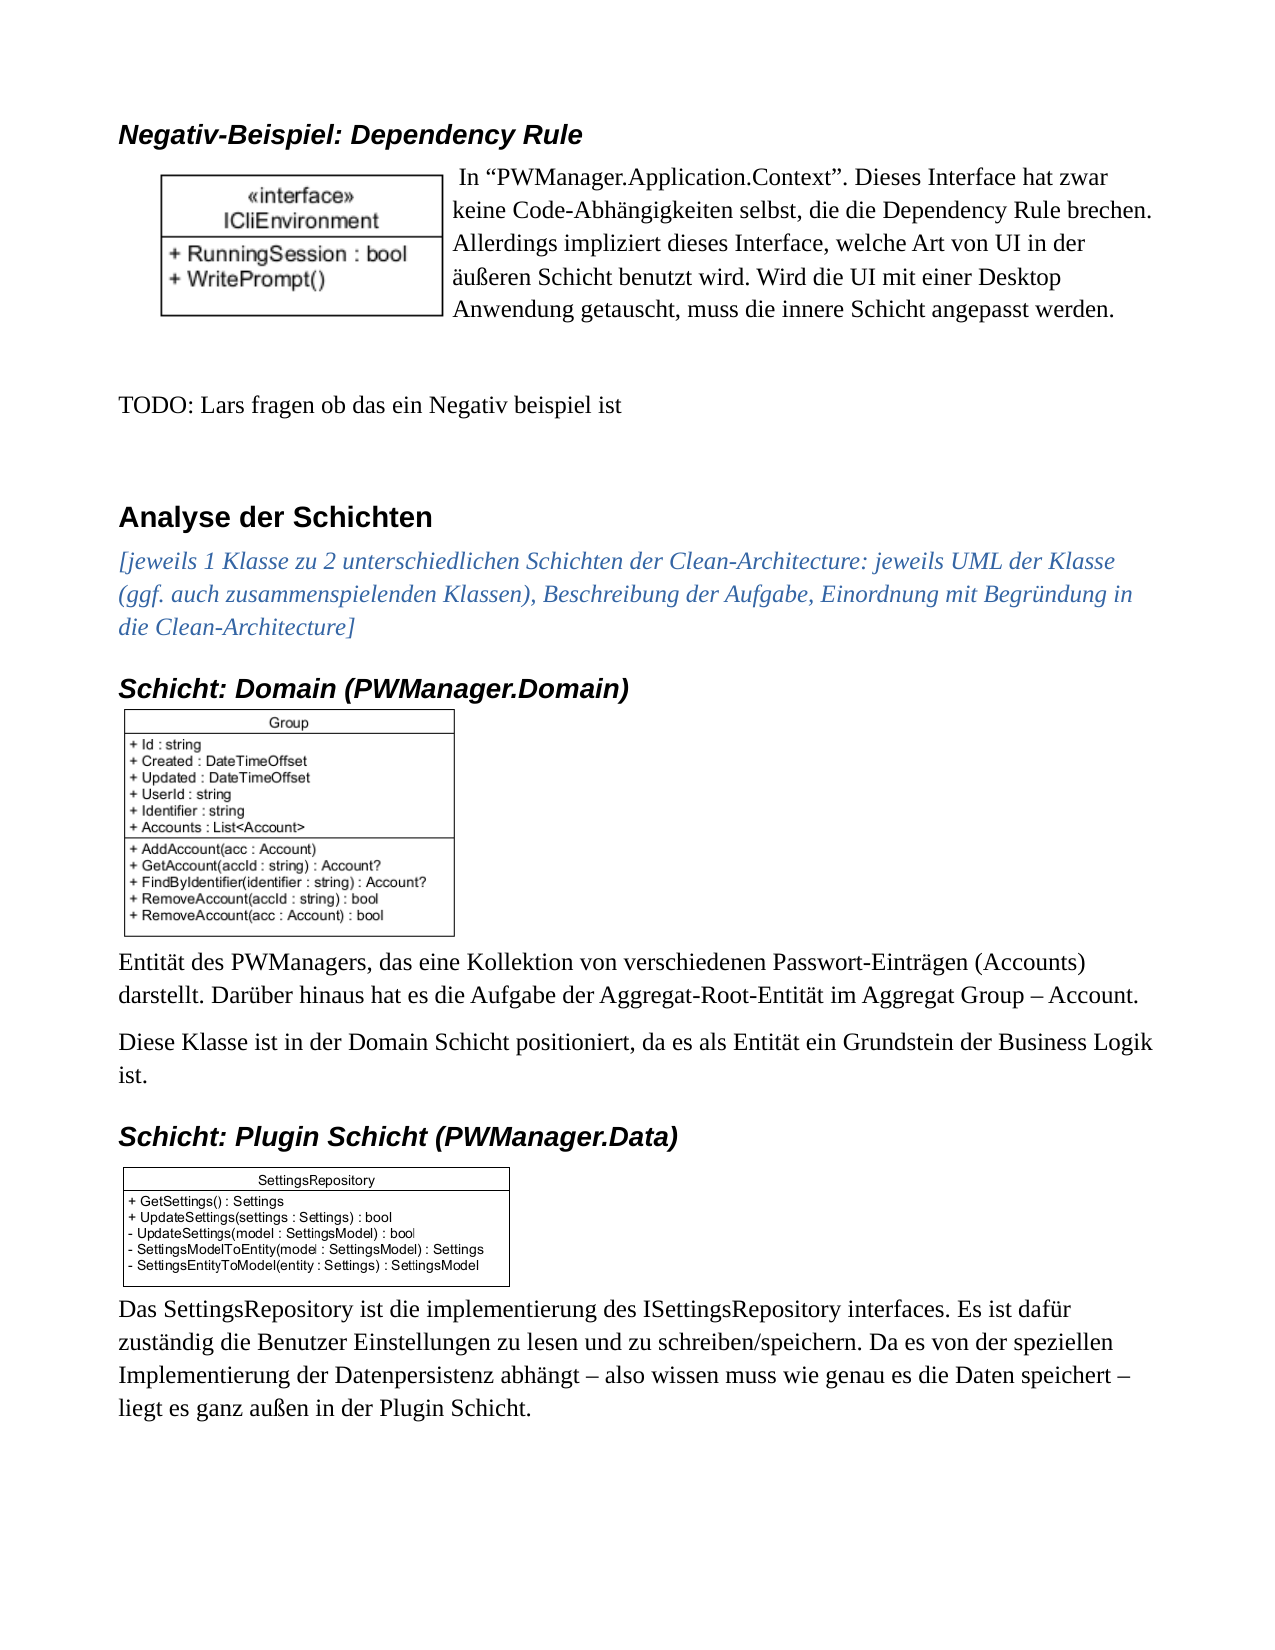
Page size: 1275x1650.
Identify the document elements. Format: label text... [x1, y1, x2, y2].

text Entität des PWManagers, das eine Kollektion von verschiedenen Passwort-Einträgen (Accounts) darstellt. Darüber hinaus hat es die Aufgabe der Aggregat-Root-Entität im Aggregat Group – Account. [118, 716, 1157, 1008]
text Diese Klasse ist in der Domain Schicht positioniert, da es als Entität ein Grundstein der Business Logik ist. [118, 1027, 1157, 1089]
text TODO: Lars fragen ob das ein Negativ beispiel ist [118, 390, 1157, 418]
picture [120, 708, 460, 943]
subtitle Schicht: Domain (PWManager.Domain) [118, 672, 1157, 704]
picture [121, 1165, 511, 1290]
subtitle Schicht: Plugin Schicht (PWManager.Data) [118, 1121, 1157, 1152]
subtitle Analyse der Schichten [118, 499, 1157, 533]
subtitle Negativ-Beispiel: Dependency Rule [118, 118, 1157, 150]
text In “PWManager.Application.Context”. Dieses Interface hat zwar keine Code-Abhängigkeiten selbst, die die Dependency Rule brechen. Allerdings impliziert dieses Interface, welche Art von UI in der äußeren Schicht benutzt wird. Wird die UI mit einer Desktop Anwendung getauscht, muss die innere Schicht angepasst werden. [118, 162, 1157, 323]
text [jeweils 1 Klasse zu 2 unterschiedlichen Schichten der Clean-Architecture: jeweils UML der Klasse (ggf. auch zusammenspielenden Klassen), Beschreibung der Aufgabe, Einordnung mit Begründung in die Clean-Architecture] [118, 546, 1157, 641]
picture [153, 167, 453, 323]
text Das SettingsRepository ist die implementierung des ISettingsRepository interfaces. Es ist dafür zuständig die Benutzer Einstellungen zu lesen und zu schreiben/speichern. Da es von der speziellen Implementierung der Datenpersistenz abhängt – also wissen muss wie genau es die Daten speichert – liegt es ganz außen in der Plugin Schicht. [118, 1165, 1157, 1422]
